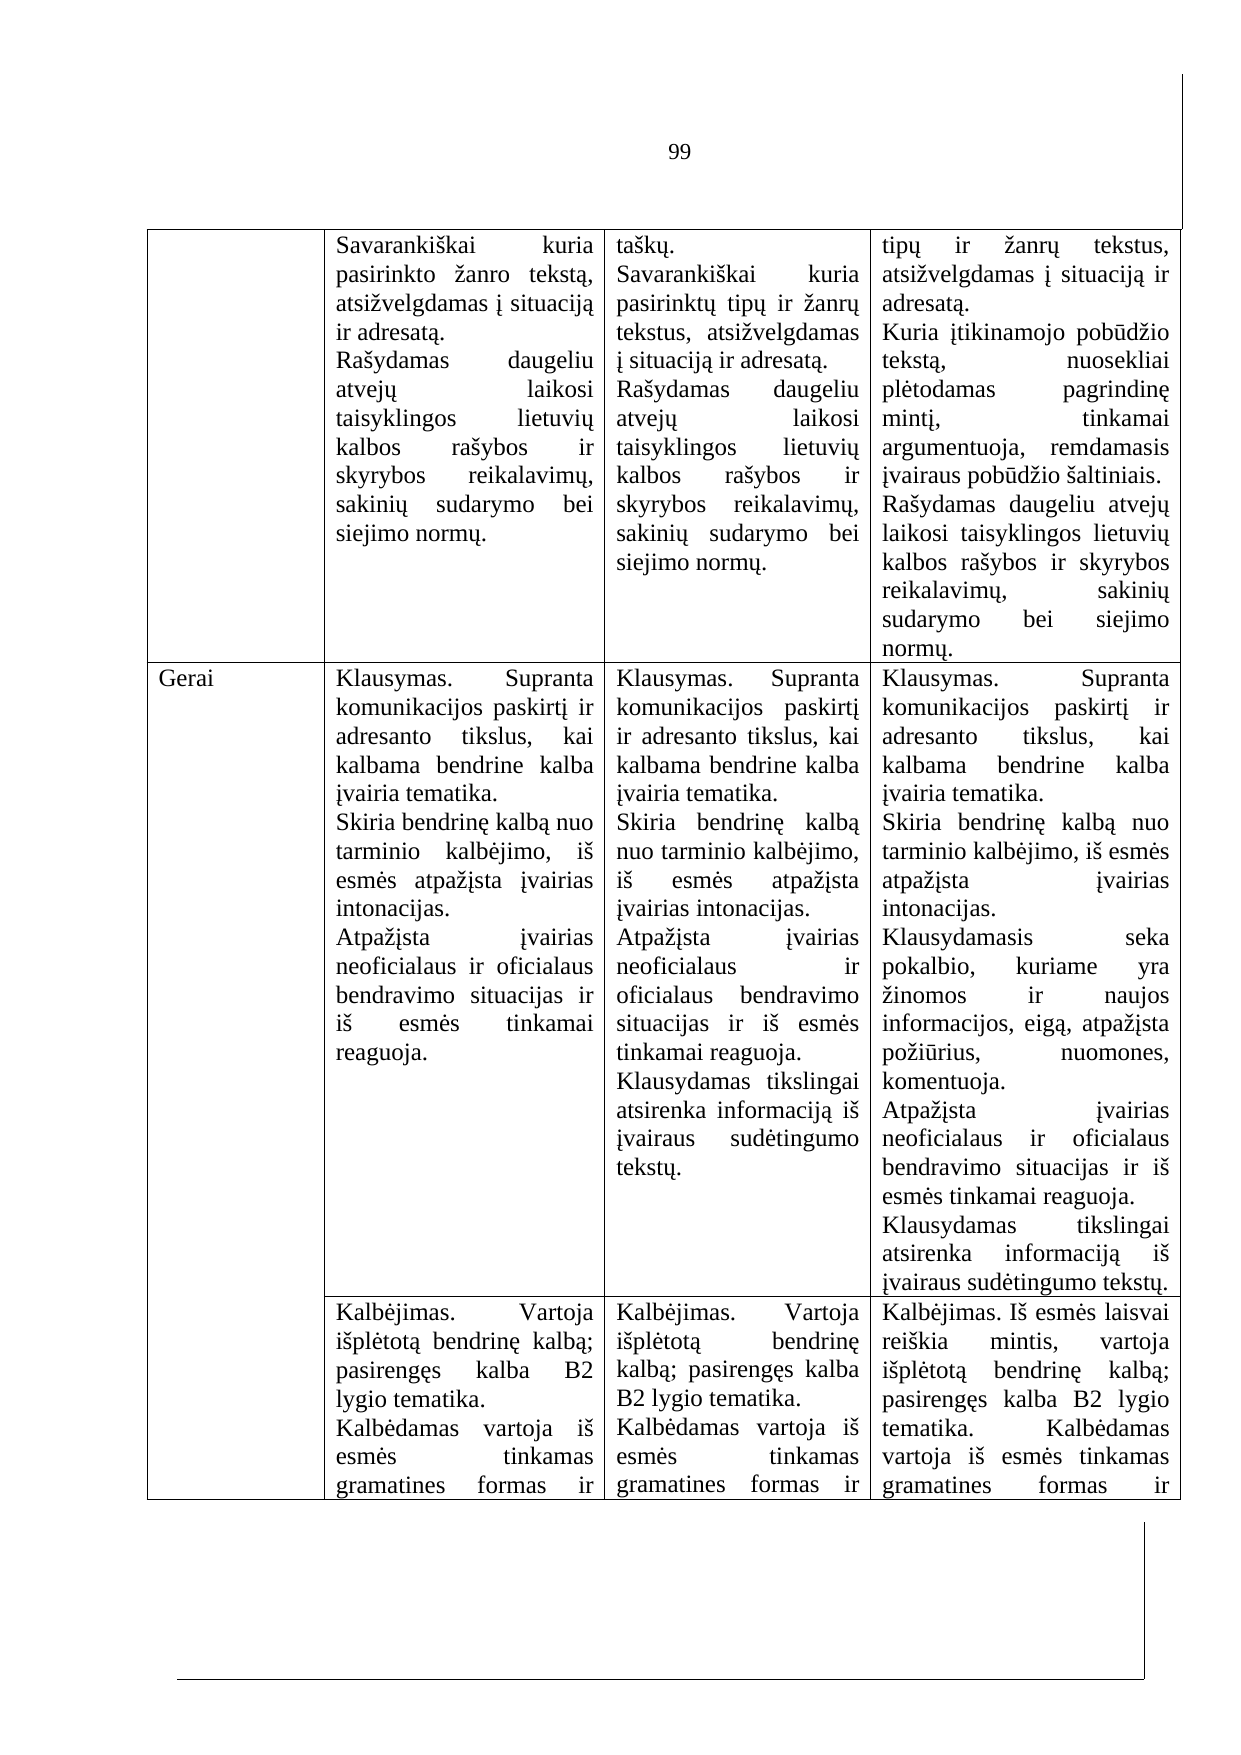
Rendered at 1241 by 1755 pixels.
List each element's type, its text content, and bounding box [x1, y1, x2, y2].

table_cell taškų. Savarankiškai kuria pasirinktų tipų ir žanrų tekstus, atsižvelgdamas į situaciją ir adresatą. Rašydamas daugeliu atvejų laikosi taisyklingos lietuvių kalbos rašybos ir skyrybos reikalavimų, sakinių sudarymo bei siejimo normų. [605, 230, 870, 662]
table_cell Savarankiškai kuria pasirinkto žanro tekstą, atsižvelgdamas į situaciją ir adresatą. Rašydamas daugeliu atvejų laikosi taisyklingos lietuvių kalbos rašybos ir skyrybos reikalavimų, sakinių sudarymo bei siejimo normų. [325, 230, 604, 662]
table_cell tipų ir žanrų tekstus, atsižvelgdamas į situaciją ir adresatą. Kuria įtikinamojo pobūdžio tekstą, nuosekliai plėtodamas pagrindinę mintį, tinkamai argumentuoja, remdamasis įvairaus pobūdžio šaltiniais. Rašydamas daugeliu atvejų laikosi taisyklingos lietuvių kalbos rašybos ir skyrybos reikalavimų, sakinių sudarymo bei siejimo normų. [871, 230, 1180, 662]
table_cell Gerai [148, 663, 324, 1499]
table_cell Kalbėjimas. Iš esmės laisvai reiškia mintis, vartoja išplėtotą bendrinę kalbą; pasirengęs kalba B2 lygio tematika. Kalbėdamas vartoja iš esmės tinkamas gramatines formas ir [871, 1297, 1180, 1499]
table_cell [148, 230, 324, 662]
table_cell Kalbėjimas. Vartoja išplėtotą bendrinę kalbą; pasirengęs kalba B2 lygio tematika. Kalbėdamas vartoja iš esmės tinkamas gramatines formas ir [325, 1297, 604, 1499]
table_cell Klausymas. Supranta komunikacijos paskirtį ir adresanto tikslus, kai kalbama bendrine kalba įvairia tematika. Skiria bendrinę kalbą nuo tarminio kalbėjimo, iš esmės atpažįsta įvairias intonacijas. Atpažįsta įvairias neoficialaus ir oficialaus bendravimo situacijas ir iš esmės tinkamai reaguoja. Klausydamas tikslingai atsirenka informaciją iš įvairaus sudėtingumo tekstų. [605, 663, 870, 1296]
table_cell Klausymas. Supranta komunikacijos paskirtį ir adresanto tikslus, kai kalbama bendrine kalba įvairia tematika. Skiria bendrinę kalbą nuo tarminio kalbėjimo, iš esmės atpažįsta įvairias intonacijas. Atpažįsta įvairias neoficialaus ir oficialaus bendravimo situacijas ir iš esmės tinkamai reaguoja. [325, 663, 604, 1296]
table_cell Klausymas. Supranta komunikacijos paskirtį ir adresanto tikslus, kai kalbama bendrine kalba įvairia tematika. Skiria bendrinę kalbą nuo tarminio kalbėjimo, iš esmės atpažįsta įvairias intonacijas. Klausydamasis seka pokalbio, kuriame yra žinomos ir naujos informacijos, eigą, atpažįsta požiūrius, nuomones, komentuoja. Atpažįsta įvairias neoficialaus ir oficialaus bendravimo situacijas ir iš esmės tinkamai reaguoja. Klausydamas tikslingai atsirenka informaciją iš įvairaus sudėtingumo tekstų. [871, 663, 1180, 1296]
table_cell Kalbėjimas. Vartoja išplėtotą bendrinę kalbą; pasirengęs kalba B2 lygio tematika. Kalbėdamas vartoja iš esmės tinkamas gramatines formas ir [605, 1297, 870, 1499]
